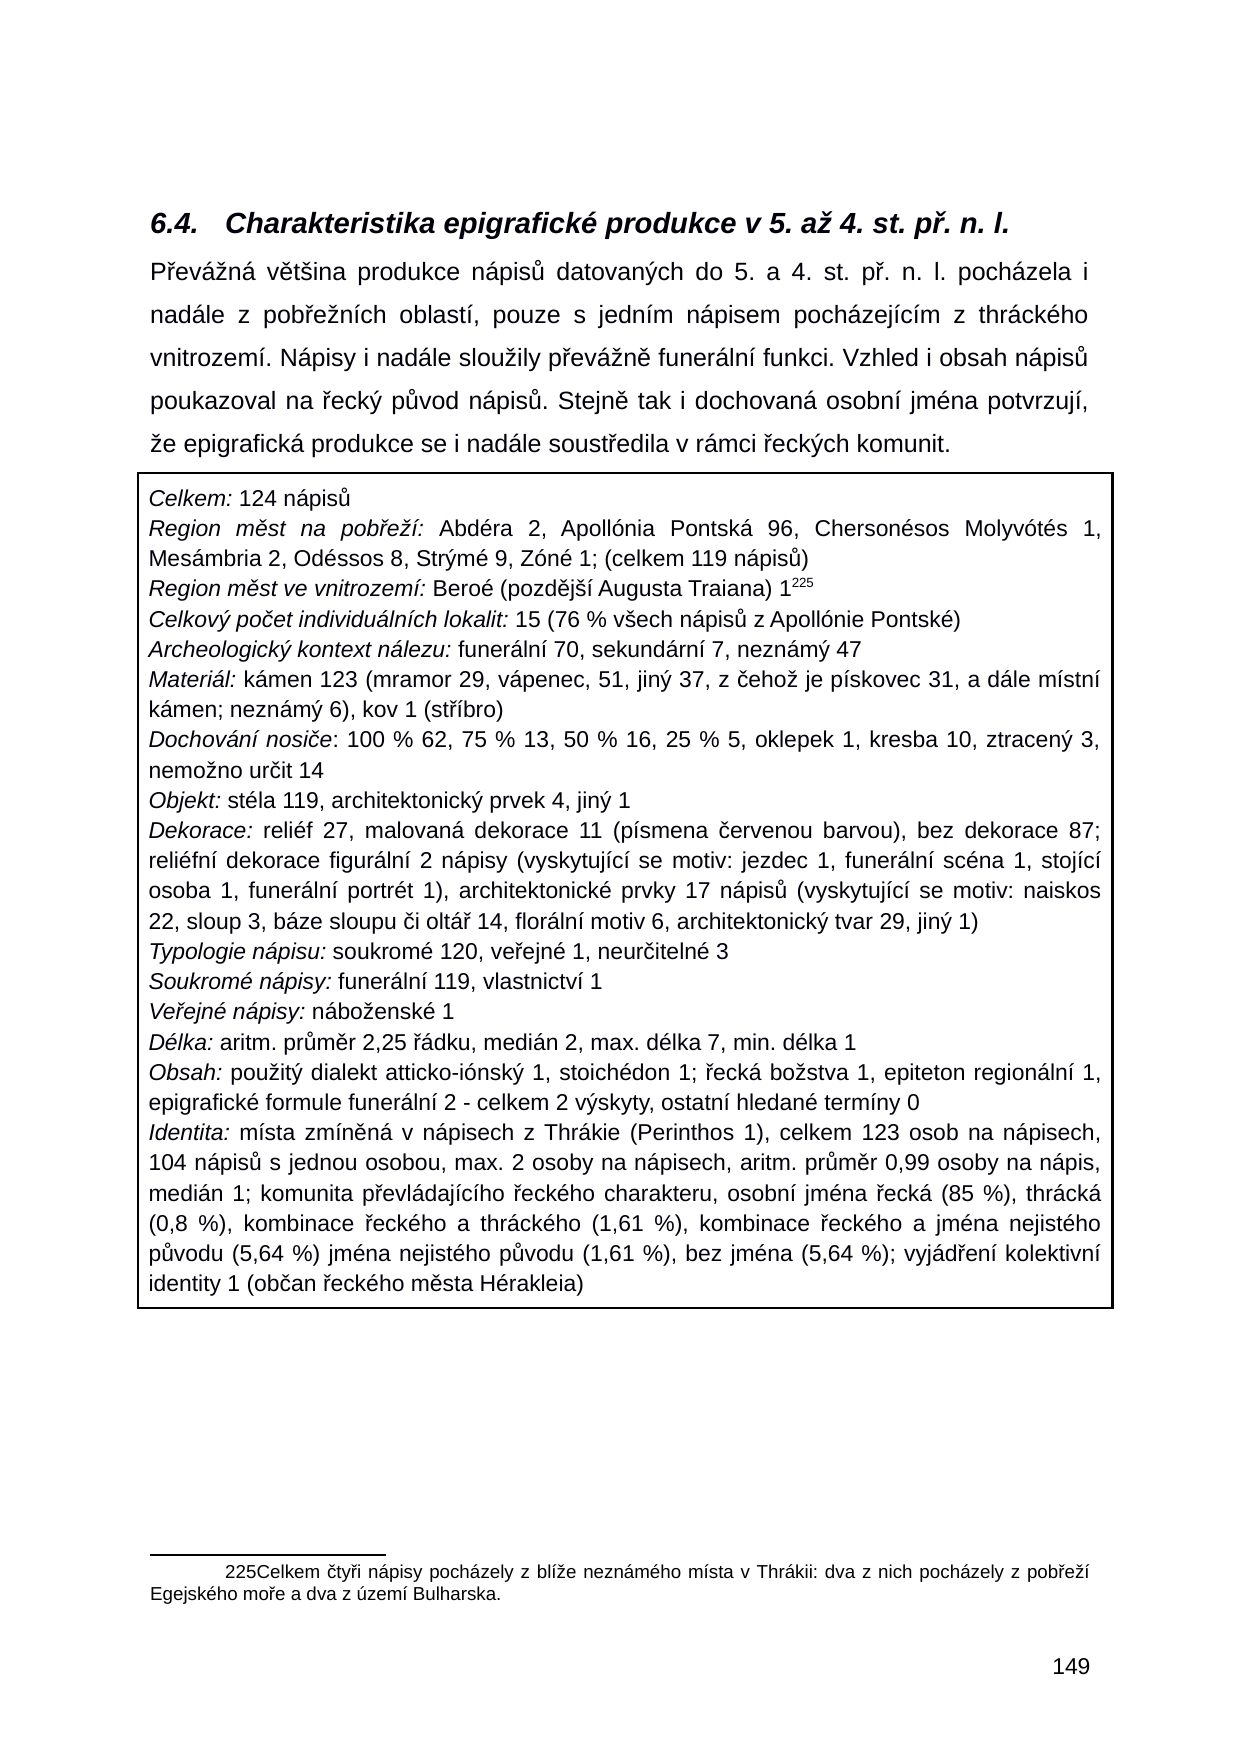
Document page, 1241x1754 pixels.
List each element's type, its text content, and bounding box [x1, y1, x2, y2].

list Charakteristika epigrafické produkce v 5. až 4. st. př. n. l. [150, 206, 1090, 239]
text Převážná většina produkce nápisů datovaných do 5. a 4. st. př. n. l. pocházela i nadále z pobřežních oblastí, pouze s jedním nápisem pocházejícím z thráckého vnitrozemí. Nápisy i nadále sloužily převážně funerální funkci. Vzhled i obsah nápisů poukazoval na řecký původ nápisů. Stejně tak i dochovaná osobní jména potvrzují, že epigrafická produkce se i nadále soustředila v rámci řeckých komunit. [150, 257, 1090, 458]
table_header Celkem: 124 nápisů Region měst na pobřeží: Abdéra 2, Apollónia Pontská 96, Chersonésos Molyvótés 1, Mesámbria 2, Odéssos 8, Strýmé 9, Zóné 1; (celkem 119 nápisů) Region měst ve vnitrozemí: Beroé (pozdější Augusta Traiana) 1 Celkový počet individuálních lokalit: 15 (76 % všech nápisů z Apollónie Pontské) Archeologický kontext nálezu: funerální 70, sekundární 7, neznámý 47 Materiál: kámen 123 (mramor 29, vápenec, 51, jiný 37, z čehož je pískovec 31, a dále místní kámen; neznámý 6), kov 1 (stříbro) Dochování nosiče: 100 % 62, 75 % 13, 50 % 16, 25 % 5, oklepek 1, kresba 10, ztracený 3, nemožno určit 14 Objekt: stéla 119, architektonický prvek 4, jiný 1 Dekorace: reliéf 27, malovaná dekorace 11 (písmena červenou barvou), bez dekorace 87; reliéfní dekorace figurální 2 nápisy (vyskytující se motiv: jezdec 1, funerální scéna 1, stojící osoba 1, funerální portrét 1), architektonické prvky 17 nápisů (vyskytující se motiv: naiskos 22, sloup 3, báze sloupu či oltář 14, florální motiv 6, architektonický tvar 29, jiný 1) Typologie nápisu: soukromé 120, veřejné 1, neurčitelné 3 Soukromé nápisy: funerální 119, vlastnictví 1 Veřejné nápisy: náboženské 1 Délka: aritm. průměr 2,25 řádku, medián 2, max. délka 7, min. délka 1 Obsah: použitý dialekt atticko-iónský 1, stoichédon 1; řecká božstva 1, epiteton regionální 1, epigrafické formule funerální 2 - celkem 2 výskyty, ostatní hledané termíny 0 Identita: místa zmíněná v nápisech z Thrákie (Perinthos 1), celkem 123 osob na nápisech, 104 nápisů s jednou osobou, max. 2 osoby na nápisech, aritm. průměr 0,99 osoby na nápis, medián 1; komunita převládajícího řeckého charakteru, osobní jména řecká (85 %), thrácká (0,8 %), kombinace řeckého a thráckého (1,61 %), kombinace řeckého a jména nejistého původu (5,64 %) jména nejistého původu (1,61 %), bez jména (5,64 %); vyjádření kolektivní identity 1 (občan řeckého města Hérakleia) [139, 474, 1111, 1307]
